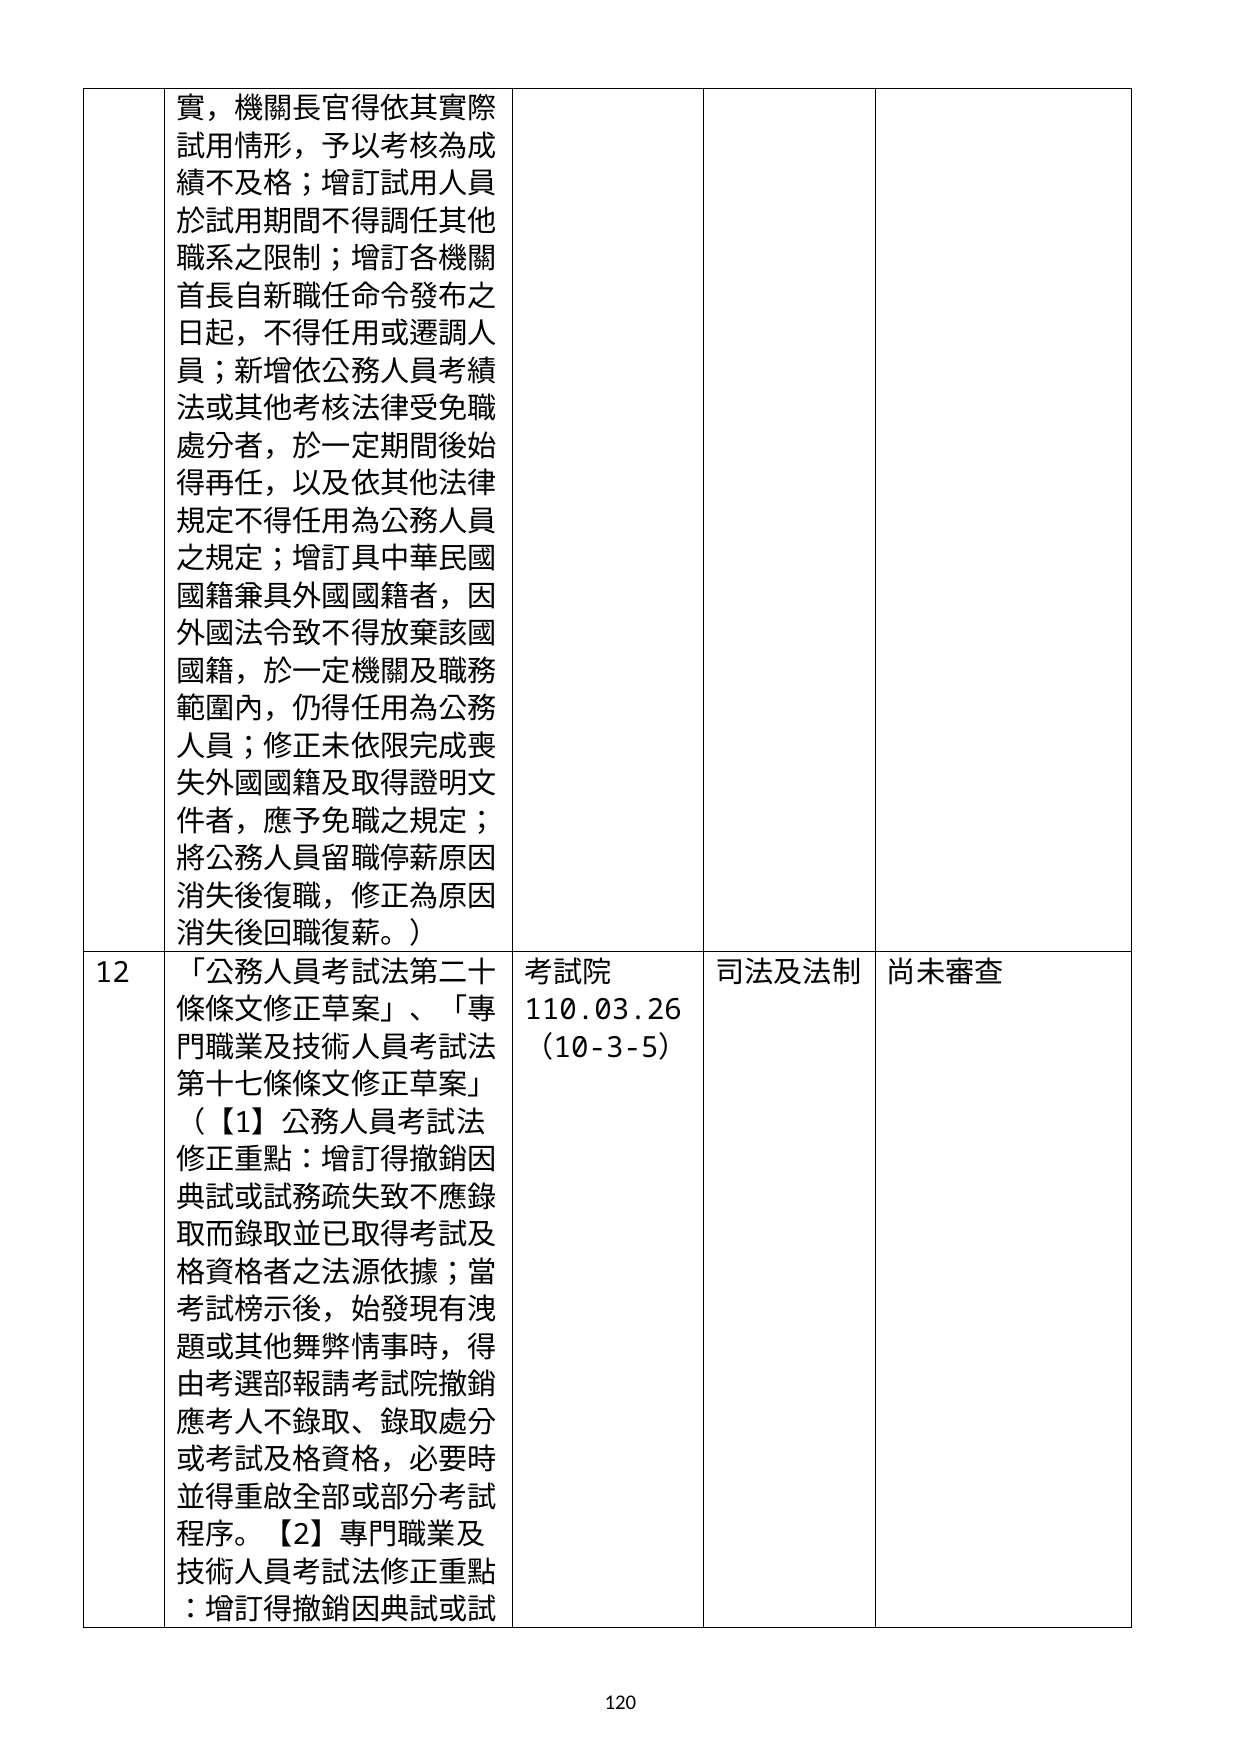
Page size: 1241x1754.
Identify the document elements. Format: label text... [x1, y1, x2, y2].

table_cell 司法及法制 [704, 952, 875, 1627]
table_cell 「公務人員考試法第二十條條文修正草案」、「專門職業及技術人員考試法第十七條條文修正草案」（【1】公務人員考試法修正重點：增訂得撤銷因典試或試務疏失致不應錄取而錄取並已取得考試及格資格者之法源依據；當考試榜示後，始發現有洩題或其他舞弊情事時，得由考選部報請考試院撤銷應考人不錄取、錄取處分或考試及格資格，必要時並得重啟全部或部分考試程序。【2】專門職業及技術人員考試法修正重點：增訂得撤銷因典試或試 [165, 952, 512, 1627]
table_cell [84, 89, 164, 951]
table_cell [513, 89, 703, 951]
table_cell 尚未審查 [876, 952, 1131, 1627]
table_cell 考試院 110.03.26 （10-3-5） [513, 952, 703, 1627]
table_cell [876, 89, 1131, 951]
table_cell 12 [84, 952, 164, 1627]
table_cell [704, 89, 875, 951]
table_cell 實，機關長官得依其實際試用情形，予以考核為成績不及格；增訂試用人員於試用期間不得調任其他職系之限制；增訂各機關首長自新職任命令發布之日起，不得任用或遷調人員；新增依公務人員考績法或其他考核法律受免職處分者，於一定期間後始得再任，以及依其他法律規定不得任用為公務人員之規定；增訂具中華民國國籍兼具外國國籍者，因外國法令致不得放棄該國國籍，於一定機關及職務範圍內，仍得任用為公務人員；修正未依限完成喪失外國國籍及取得證明文件者，應予免職之規定；將公務人員留職停薪原因消失後復職，修正為原因消失後回職復薪。） [165, 89, 512, 951]
